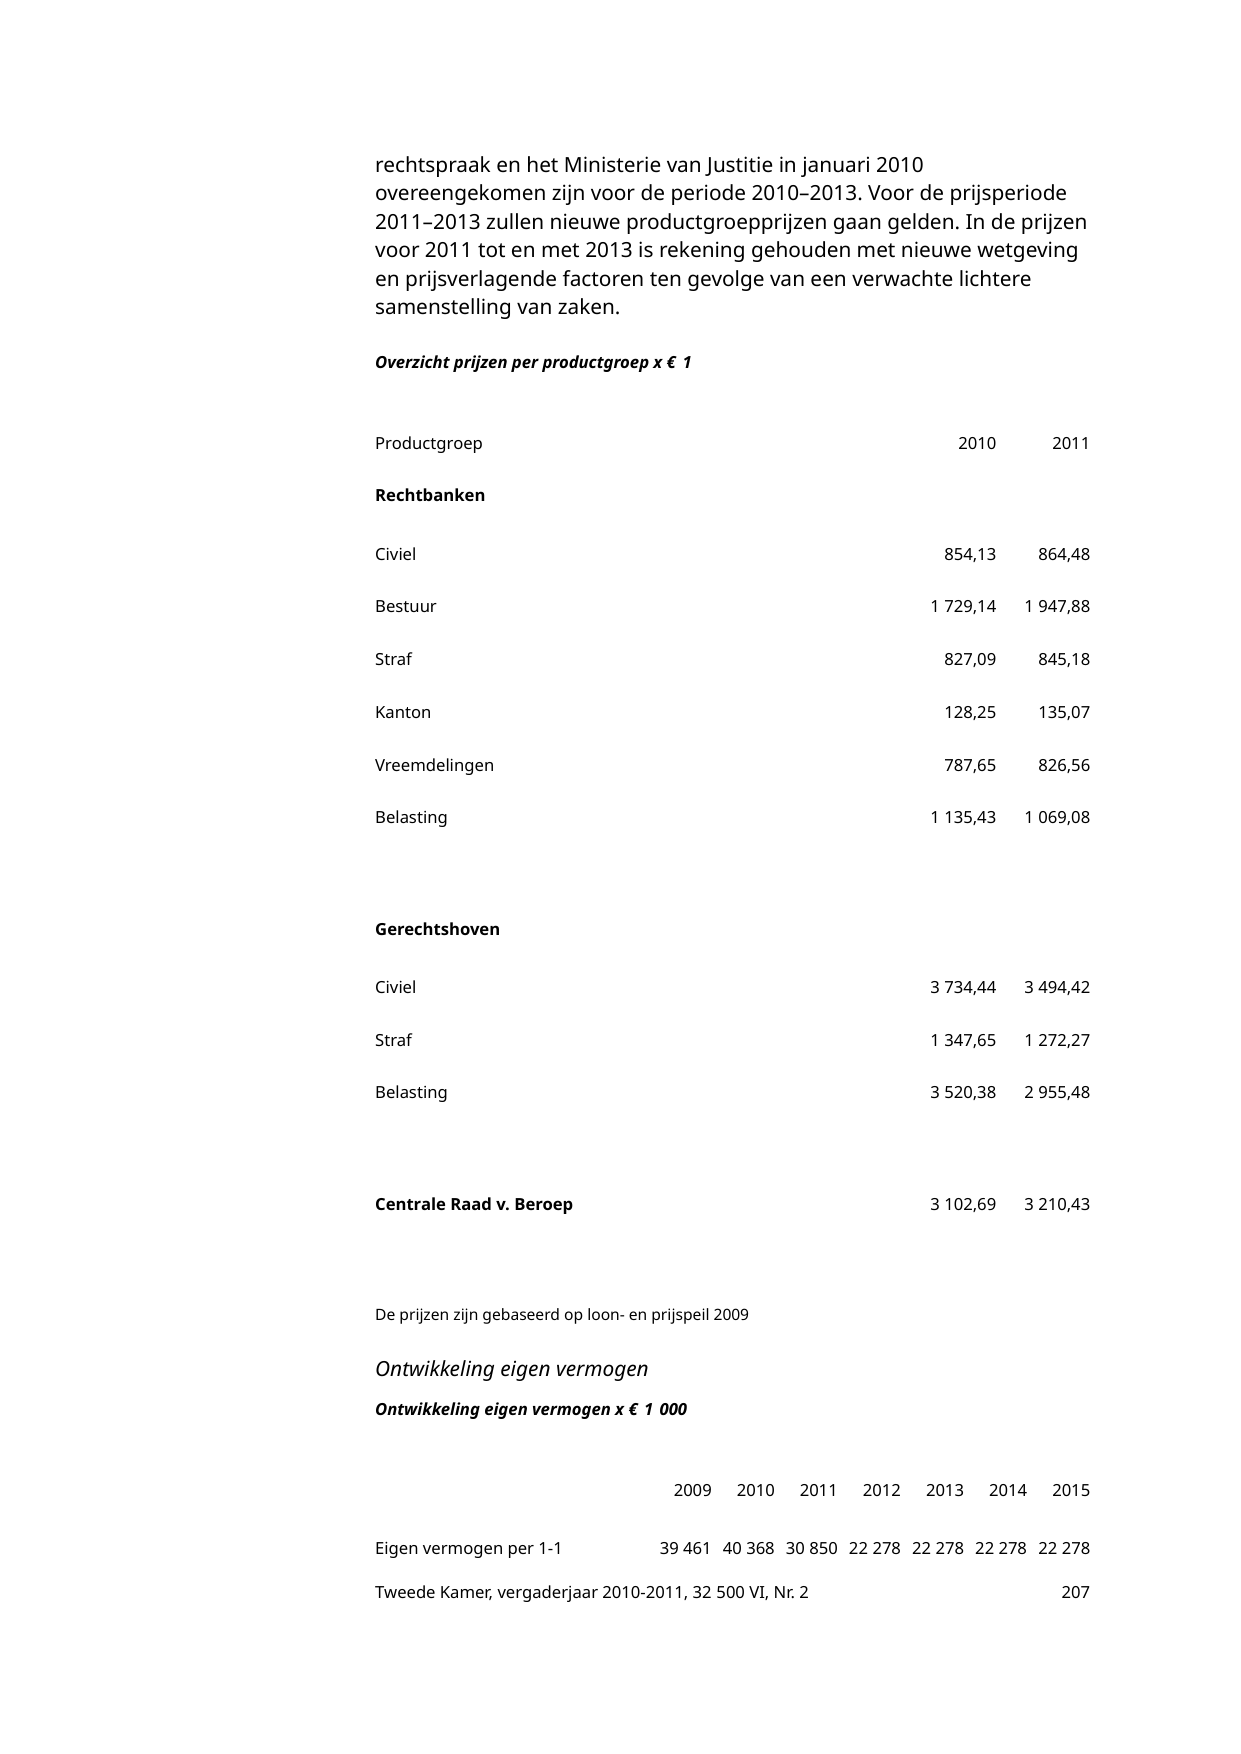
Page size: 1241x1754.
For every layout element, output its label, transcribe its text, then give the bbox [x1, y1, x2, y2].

table_cell 135,07 [996, 701, 1090, 753]
table_cell 30 850 [775, 1537, 838, 1560]
table_header 2013 [901, 1479, 964, 1537]
table_cell 826,56 [996, 753, 1090, 806]
table_header 2009 [648, 1479, 711, 1537]
table_cell [996, 917, 1090, 976]
table_cell 128,25 [902, 701, 996, 753]
table_cell 3 210,43 [996, 1192, 1090, 1245]
table_cell Gerechtshoven [375, 917, 902, 976]
table_cell 3 734,44 [902, 976, 996, 1028]
text Ontwikkeling eigen vermogen x € 1 000 [375, 1398, 1090, 1421]
table_cell [375, 859, 902, 917]
table_header 2011 [775, 1479, 838, 1537]
table_cell 827,09 [902, 648, 996, 701]
table_header [375, 1479, 648, 1537]
table_cell Kanton [375, 701, 902, 753]
table_cell 787,65 [902, 753, 996, 806]
table_cell 1 272,27 [996, 1028, 1090, 1081]
table_cell Rechtbanken [375, 484, 902, 542]
table_cell Straf [375, 1028, 902, 1081]
table_cell [902, 484, 996, 542]
text Ontwikkeling eigen vermogen [375, 1354, 1090, 1383]
text Overzicht prijzen per productgroep x € 1 [375, 351, 1090, 373]
table_cell [996, 859, 1090, 917]
table_cell 22 278 [964, 1537, 1027, 1560]
table_header 2015 [1027, 1479, 1090, 1537]
table_cell 1 135,43 [902, 806, 996, 859]
table_cell 40 368 [711, 1537, 774, 1560]
table_cell Civiel [375, 976, 902, 1028]
table_cell Belasting [375, 1081, 902, 1134]
table_cell 2 955,48 [996, 1081, 1090, 1134]
table_cell Civiel [375, 543, 902, 595]
table_cell 845,18 [996, 648, 1090, 701]
table_header 2011 [996, 431, 1090, 484]
table_cell Centrale Raad v. Beroep [375, 1192, 902, 1245]
table_cell [375, 1134, 902, 1192]
table_cell Bestuur [375, 595, 902, 648]
table_header 2010 [711, 1479, 774, 1537]
table_cell 3 494,42 [996, 976, 1090, 1028]
table_cell 22 278 [1027, 1537, 1090, 1560]
table_header 2014 [964, 1479, 1027, 1537]
table_cell 3 102,69 [902, 1192, 996, 1245]
table_header 2012 [838, 1479, 901, 1537]
text De prijzen zijn gebaseerd op loon- en prijspeil 2009 [375, 1303, 1090, 1324]
table_cell 39 461 [648, 1537, 711, 1560]
table_cell [996, 484, 1090, 542]
text rechtspraak en het Ministerie van Justitie in januari 2010 overeengekomen zijn voor de periode 2010–2013. Voor de prijsperiode 2011–2013 zullen nieuwe productgroepprijzen gaan gelden. In de prijzen voor 2011 tot en met 2013 is rekening gehouden met nieuwe wetgeving en prijsverlagende factoren ten gevolge van een verwachte lichtere samenstelling van zaken. [375, 150, 1090, 321]
table_cell [902, 1134, 996, 1192]
table_cell Vreemdelingen [375, 753, 902, 806]
table_cell [996, 1134, 1090, 1192]
table_cell [902, 859, 996, 917]
table_cell [902, 917, 996, 976]
table_cell 22 278 [838, 1537, 901, 1560]
table_cell 1 947,88 [996, 595, 1090, 648]
table_cell 1 729,14 [902, 595, 996, 648]
table_header 2010 [902, 431, 996, 484]
table_header Productgroep [375, 431, 902, 484]
table_cell 854,13 [902, 543, 996, 595]
table_cell 22 278 [901, 1537, 964, 1560]
table_cell 864,48 [996, 543, 1090, 595]
table_cell 3 520,38 [902, 1081, 996, 1134]
table_cell Straf [375, 648, 902, 701]
table_cell 1 347,65 [902, 1028, 996, 1081]
table_cell 1 069,08 [996, 806, 1090, 859]
table_cell Belasting [375, 806, 902, 859]
table_cell Eigen vermogen per 1-1 [375, 1537, 648, 1560]
